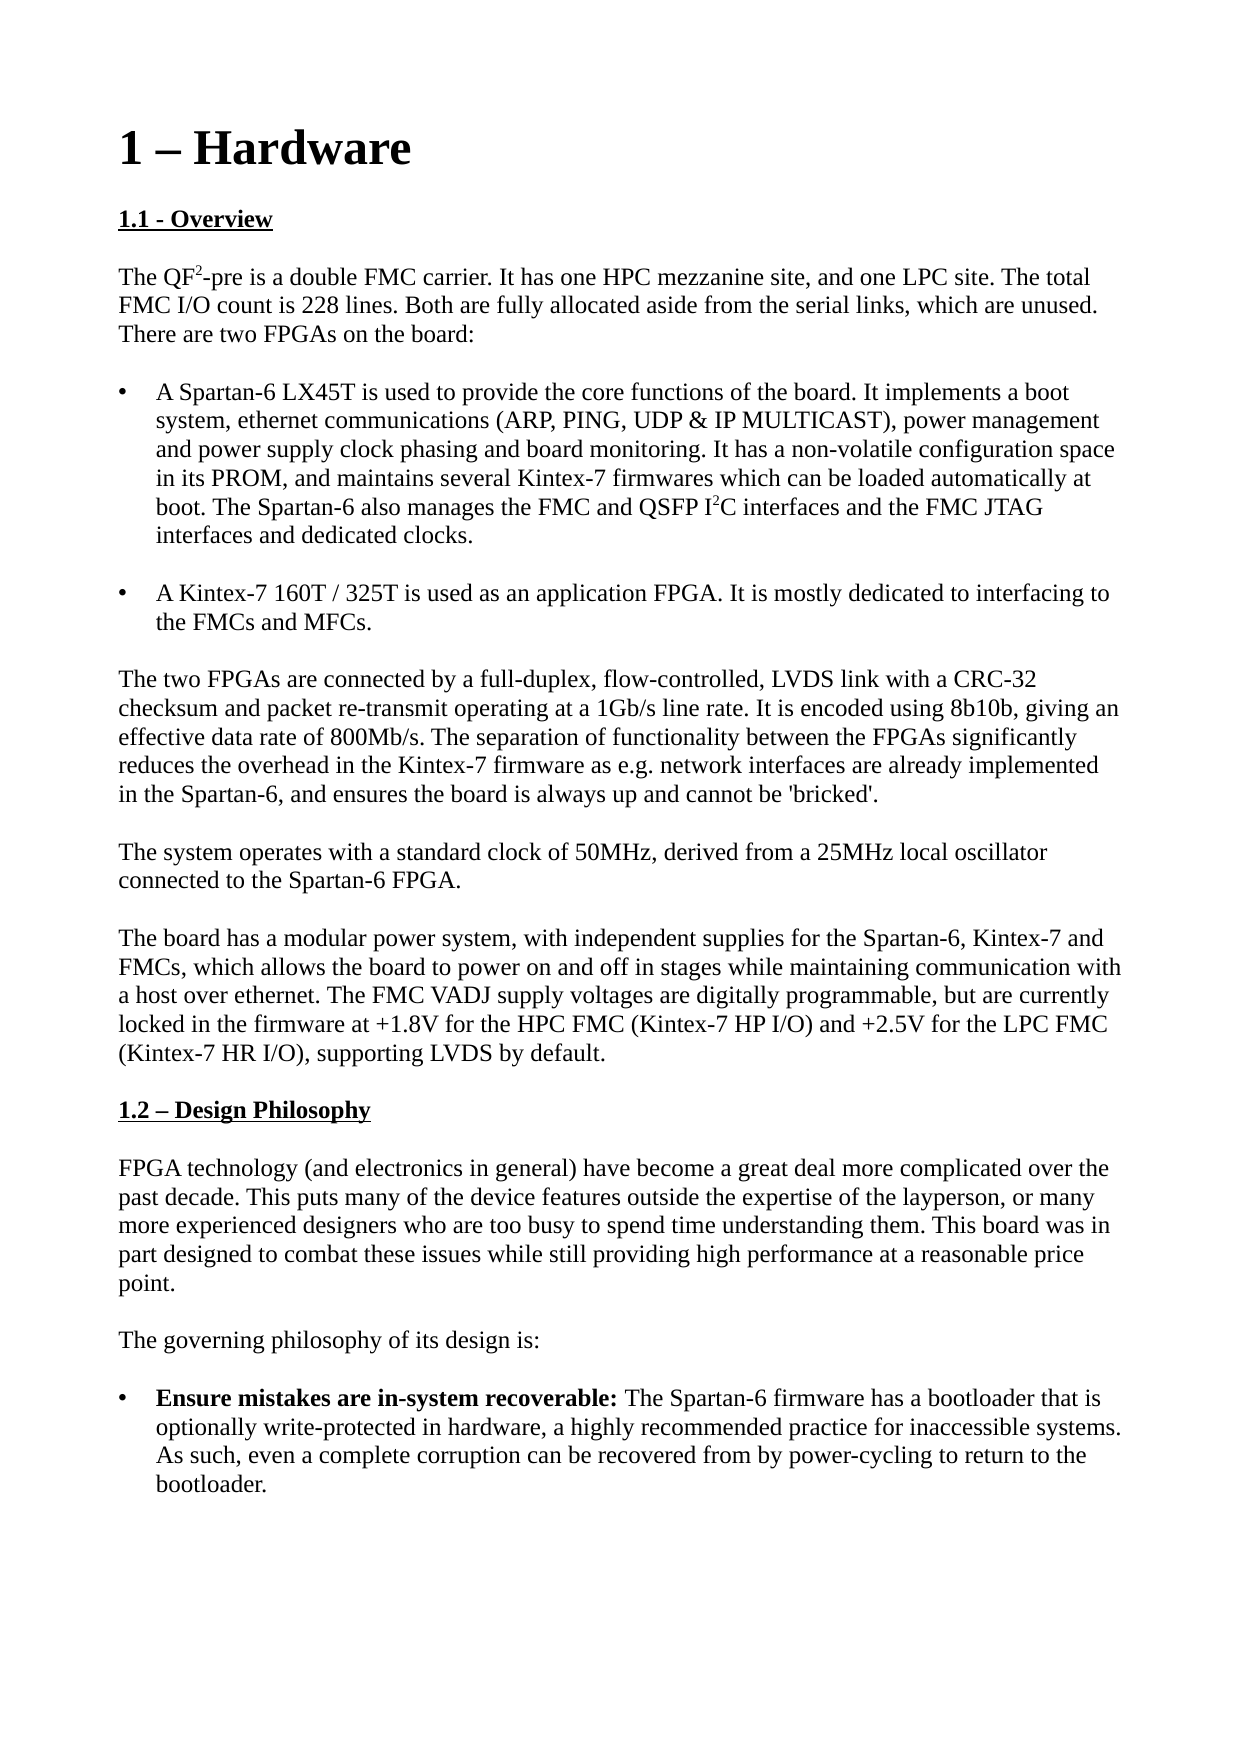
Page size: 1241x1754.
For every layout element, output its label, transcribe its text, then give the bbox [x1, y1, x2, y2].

text 1 – Hardware [118, 118, 1122, 176]
list Ensure mistakes are in-system recoverable: The Spartan-6 firmware has a bootloader that is optionally write-protected in hardware, a highly recommended practice for inaccessible systems. As such, even a complete corruption can be recovered from by power-cycling to return to the bootloader. [118, 1383, 1122, 1498]
text 1.1 - Overview [118, 204, 1122, 233]
text The governing philosophy of its design is: [118, 1326, 1122, 1354]
text 1.2 – Design Philosophy [118, 1096, 1122, 1124]
text The system operates with a standard clock of 50MHz, derived from a 25MHz local oscillator connected to the Spartan-6 FPGA. [118, 837, 1122, 894]
list A Spartan-6 LX45T is used to provide the core functions of the board. It implements a boot system, ethernet communications (ARP, PING, UDP & IP MULTICAST), power management and power supply clock phasing and board monitoring. It has a non-volatile configuration space in its PROM, and maintains several Kintex-7 firmwares which can be loaded automatically at boot. The Spartan-6 also manages the FMC and QSFP I2C interfaces and the FMC JTAG interfaces and dedicated clocks. [118, 377, 1122, 549]
text The two FPGAs are connected by a full-duplex, flow-controlled, LVDS link with a CRC-32 checksum and packet re-transmit operating at a 1Gb/s line rate. It is encoded using 8b10b, giving an effective data rate of 800Mb/s. The separation of functionality between the FPGAs significantly reduces the overhead in the Kintex-7 firmware as e.g. network interfaces are already implemented in the Spartan-6, and ensures the board is always up and cannot be 'bricked'. [118, 664, 1122, 808]
text The QF2-pre is a double FMC carrier. It has one HPC mezzanine site, and one LPC site. The total FMC I/O count is 228 lines. Both are fully allocated aside from the serial links, which are unused. There are two FPGAs on the board: [118, 262, 1122, 348]
text The board has a modular power system, with independent supplies for the Spartan-6, Kintex-7 and FMCs, which allows the board to power on and off in stages while maintaining communication with a host over ethernet. The FMC VADJ supply voltages are digitally programmable, but are currently locked in the firmware at +1.8V for the HPC FMC (Kintex-7 HP I/O) and +2.5V for the LPC FMC (Kintex-7 HR I/O), supporting LVDS by default. [118, 923, 1122, 1067]
list A Kintex-7 160T / 325T is used as an application FPGA. It is mostly dedicated to interfacing to the FMCs and MFCs. [118, 578, 1122, 636]
text FPGA technology (and electronics in general) have become a great deal more complicated over the past decade. This puts many of the device features outside the expertise of the layperson, or many more experienced designers who are too busy to spend time understanding them. This board was in part designed to combat these issues while still providing high performance at a reasonable price point. [118, 1153, 1122, 1297]
